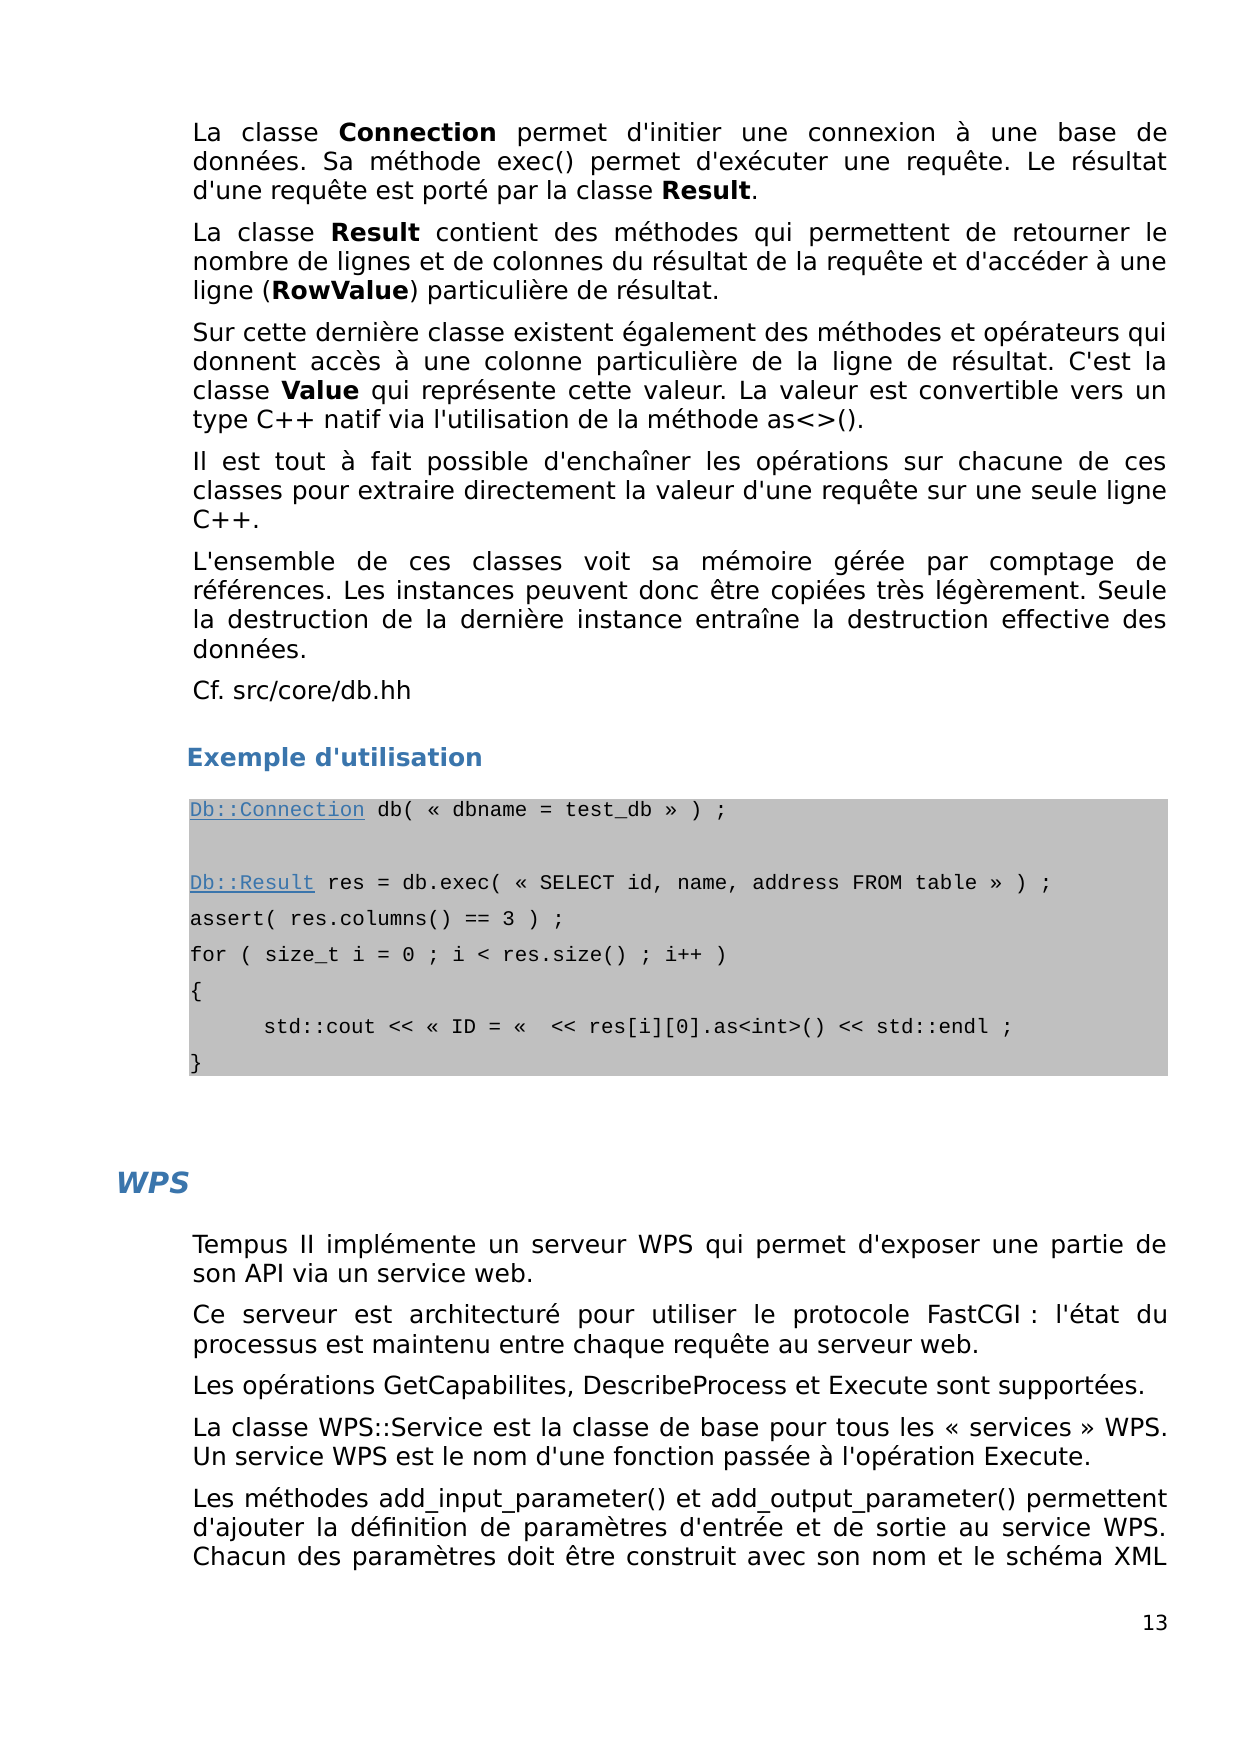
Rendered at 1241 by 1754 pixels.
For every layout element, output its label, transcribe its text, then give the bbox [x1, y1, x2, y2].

text assert( res.columns() == 3 ) ; [189, 908, 1168, 931]
text La classe WPS::Service est la classe de base pour tous les « services » WPS. Un service WPS est le nom d'une fonction passée à l'opération Execute. [192, 1413, 1168, 1471]
text for ( size_t i = 0 ; i < res.size() ; i++ ) [189, 944, 1168, 968]
text Les méthodes add_input_parameter() et add_output_parameter() permettent d'ajouter la définition de paramètres d'entrée et de sortie au service WPS. Chacun des paramètres doit être construit avec son nom et le schéma XML [192, 1484, 1168, 1571]
text } [189, 1052, 1168, 1076]
text Ce serveur est architecturé pour utiliser le protocole FastCGI : l'état du processus est maintenu entre chaque requête au serveur web. [192, 1301, 1168, 1359]
text Il est tout à fait possible d'enchaîner les opérations sur chacune de ces classes pour extraire directement la valeur d'une requête sur une seule ligne C++. [192, 447, 1168, 535]
subtitle Exemple d'utilisation [186, 743, 1168, 772]
text { [189, 980, 1168, 1004]
text La classe Connection permet d'initier une connexion à une base de données. Sa méthode exec() permet d'exécuter une requête. Le résultat d'une requête est porté par la classe Result. [192, 118, 1168, 206]
text Cf. src/core/db.hh [192, 676, 1168, 706]
text Les opérations GetCapabilites, DescribeProcess et Execute sont supportées. [192, 1371, 1168, 1401]
text L'ensemble de ces classes voit sa mémoire gérée par comptage de références. Les instances peuvent donc être copiées très légèrement. Seule la destruction de la dernière instance entraîne la destruction effective des données. [192, 547, 1168, 664]
text Db::Result res = db.exec( « SELECT id, name, address FROM table » ) ; [189, 872, 1168, 895]
text La classe Result contient des méthodes qui permettent de retourner le nombre de lignes et de colonnes du résultat de la requête et d'accéder à une ligne (RowValue) particulière de résultat. [192, 218, 1168, 306]
text Db::Connection db( « dbname = test_db » ) ; [189, 799, 1168, 823]
text Sur cette dernière classe existent également des méthodes et opérateurs qui donnent accès à une colonne particulière de la ligne de résultat. C'est la classe Value qui représente cette valeur. La valeur est convertible vers un type C++ natif via l'utilisation de la méthode as<>(). [192, 318, 1168, 435]
subtitle WPS [116, 1166, 1168, 1200]
text std::cout << « ID = « << res[i][0].as<int>() << std::endl ; [189, 1016, 1168, 1040]
text Tempus II implémente un serveur WPS qui permet d'exposer une partie de son API via un service web. [192, 1230, 1168, 1288]
